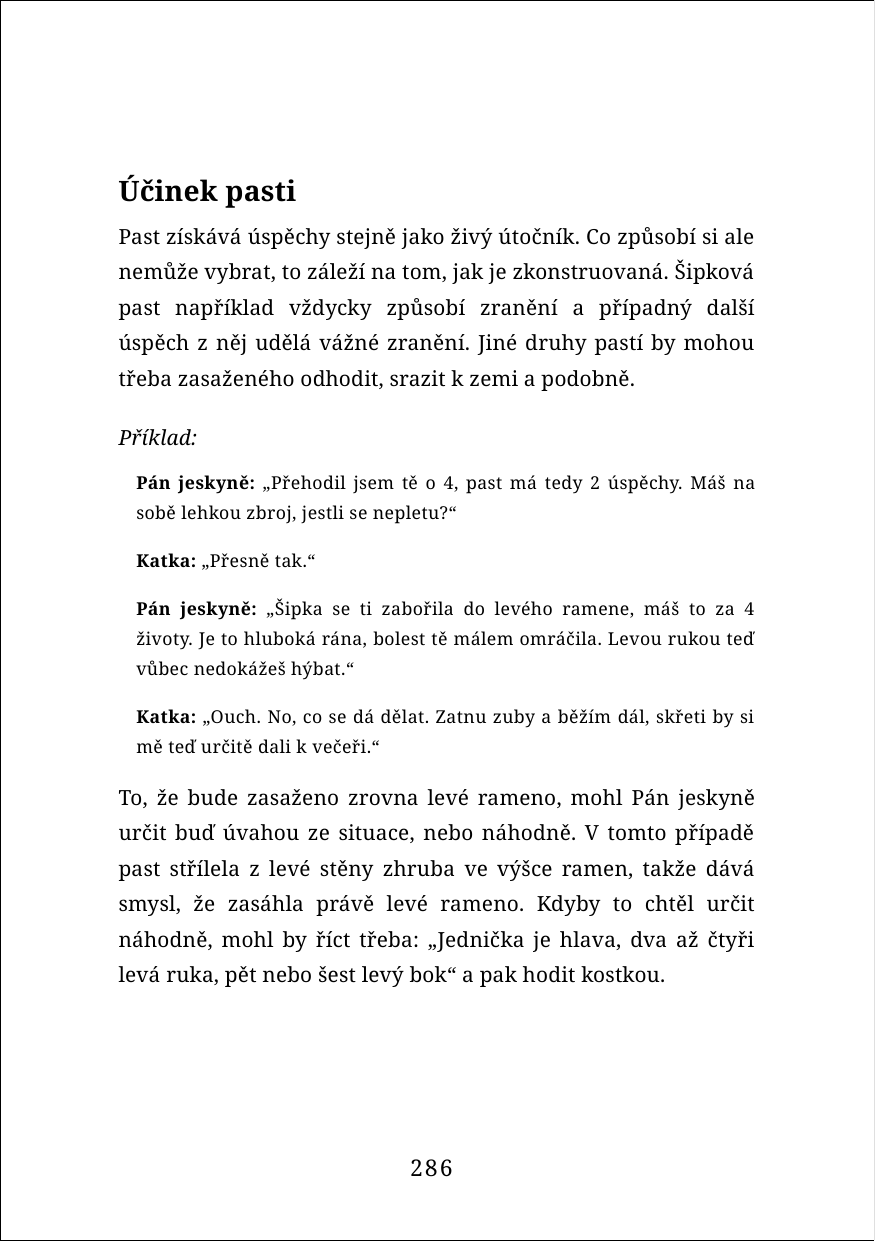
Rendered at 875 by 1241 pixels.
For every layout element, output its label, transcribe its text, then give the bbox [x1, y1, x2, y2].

text Katka: „Ouch. No, co se dá dělat. Zatnu zuby a běžím dál, skřeti by si mě teď určitě dali k večeři.“ [136, 705, 756, 759]
text Past získává úspěchy stejně jako živý útočník. Co způsobí si ale nemůže vybrat, to záleží na tom, jak je zkonstruovaná. Šipková past například vždycky způsobí zranění a případný další úspěch z něj udělá vážné zranění. Jiné druhy pastí by mohou třeba zasaženého odhodit, srazit k zemi a podobně. [118, 222, 756, 392]
text Pán jeskyně: „Přehodil jsem tě o 4, past má tedy 2 úspěchy. Máš na sobě lehkou zbroj, jestli se nepletu?“ [136, 470, 756, 525]
subtitle Účinek pasti [118, 172, 756, 210]
text Příklad: [118, 423, 756, 452]
text Katka: „Přesně tak.“ [136, 548, 756, 573]
text Pán jeskyně: „Šipka se ti zabořila do levého ramene, máš to za 4 životy. Je to hluboká rána, bolest tě málem omráčila. Levou rukou teď vůbec nedokážeš hýbat.“ [136, 596, 756, 681]
text To, že bude zasaženo zrovna levé rameno, mohl Pán jeskyně určit buď úvahou ze situace, nebo náhodně. V tomto případě past střílela z levé stěny zhruba ve výšce ramen, takže dává smysl, že zasáhla právě levé rameno. Kdyby to chtěl určit náhodně, mohl by říct třeba: „Jednička je hlava, dva až čtyři levá ruka, pět nebo šest levý bok“ a pak hodit kostkou. [118, 783, 756, 989]
